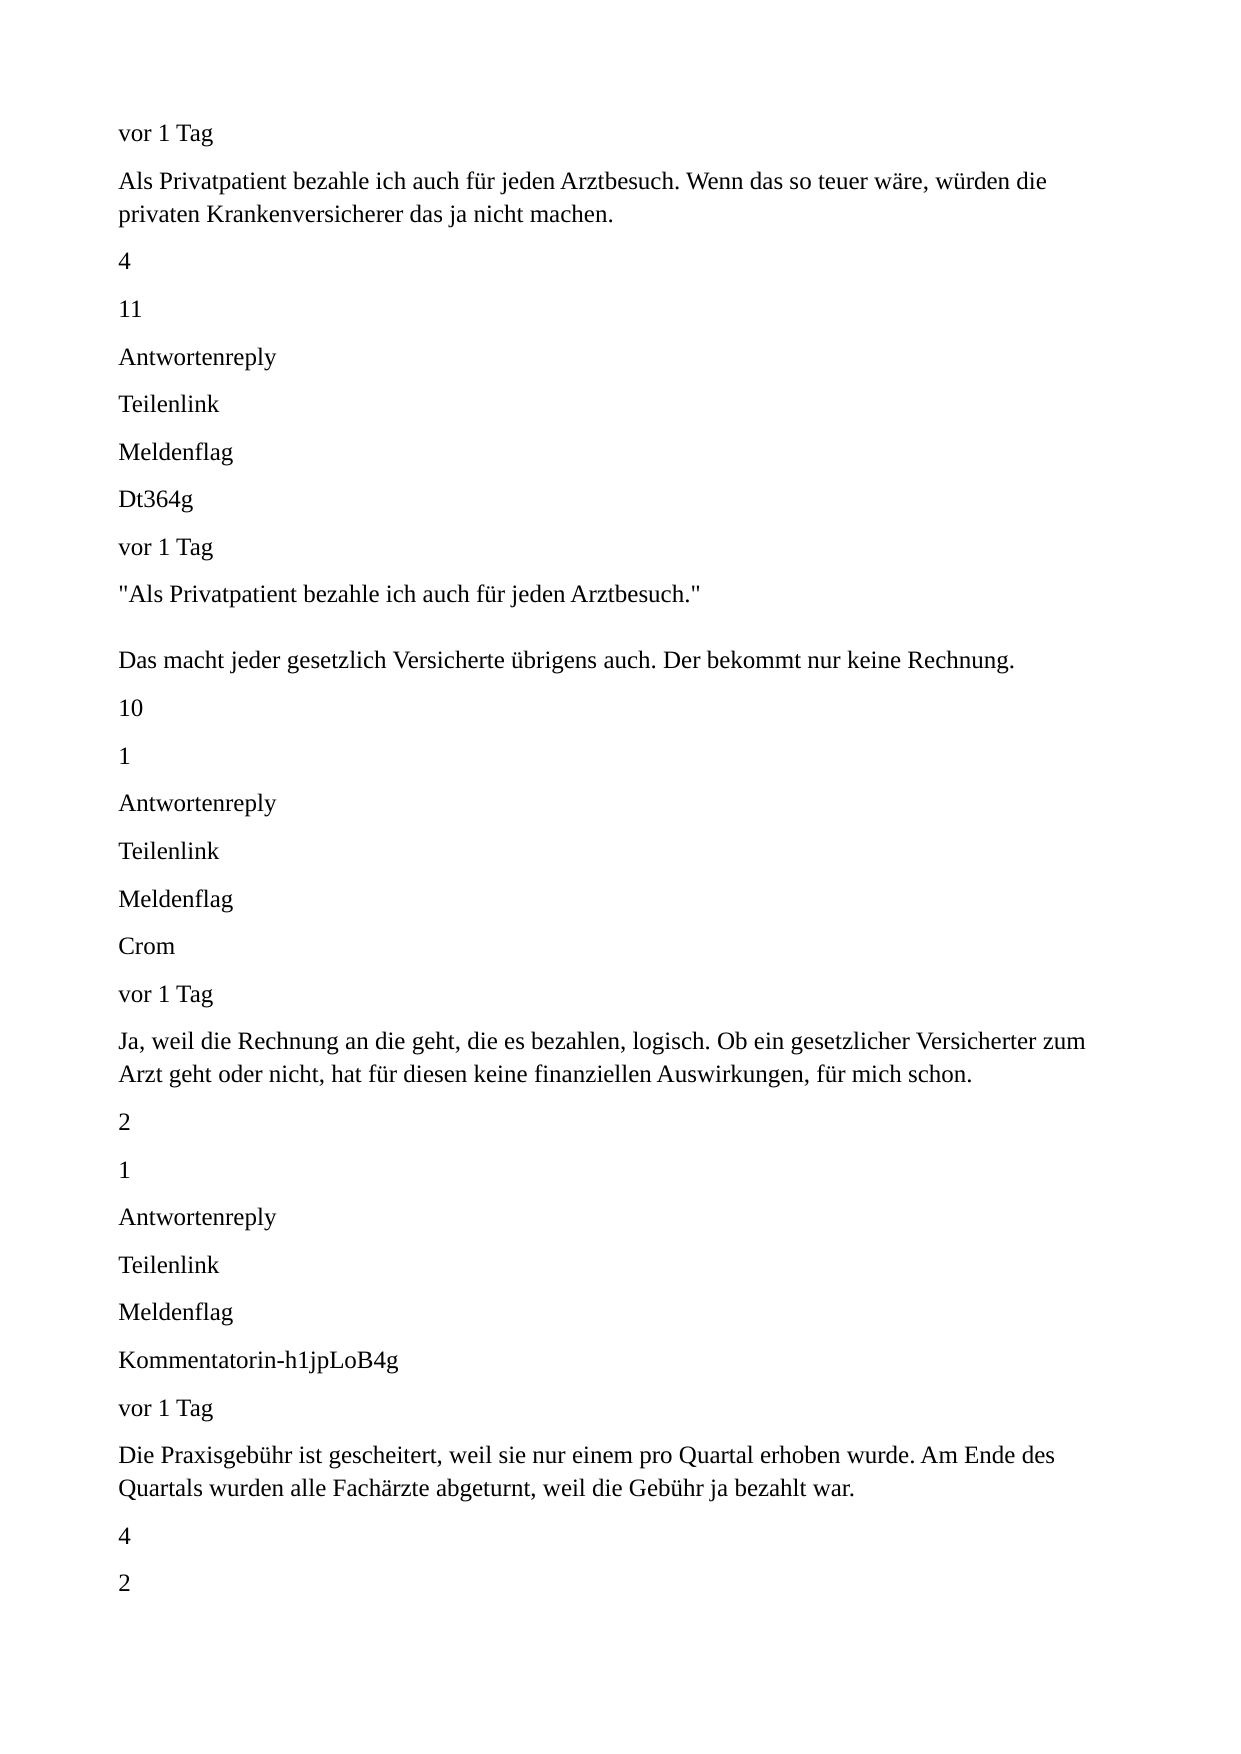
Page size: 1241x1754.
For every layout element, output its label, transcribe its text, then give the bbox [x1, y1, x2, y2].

text 2 [118, 1107, 1122, 1136]
text Die Praxisgebühr ist gescheitert, weil sie nur einem pro Quartal erhoben wurde. Am Ende des Quartals wurden alle Fachärzte abgeturnt, weil die Gebühr ja bezahlt war. [118, 1440, 1122, 1502]
text vor 1 Tag [118, 1393, 1122, 1421]
text 4 [118, 246, 1122, 275]
text 2 [118, 1568, 1122, 1597]
text Ja, weil die Rechnung an die geht, die es bezahlen, logisch. Ob ein gesetzlicher Versicherter zum Arzt geht oder nicht, hat für diesen keine finanziellen Auswirkungen, für mich schon. [118, 1026, 1122, 1088]
text Als Privatpatient bezahle ich auch für jeden Arztbesuch. Wenn das so teuer wäre, würden die privaten Krankenversicherer das ja nicht machen. [118, 166, 1122, 227]
text vor 1 Tag [118, 532, 1122, 561]
text Antwortenreply [118, 342, 1122, 370]
text Kommentatorin-h1jpLoB4g [118, 1345, 1122, 1374]
text Teilenlink [118, 836, 1122, 865]
text vor 1 Tag [118, 118, 1122, 147]
text 1 [118, 1155, 1122, 1183]
text Teilenlink [118, 389, 1122, 418]
text Meldenflag [118, 437, 1122, 466]
text Antwortenreply [118, 1202, 1122, 1231]
text vor 1 Tag [118, 979, 1122, 1008]
text "Als Privatpatient bezahle ich auch für jeden Arztbesuch." Das macht jeder gesetzlich Versicherte übrigens auch. Der bekommt nur keine Rechnung. [118, 579, 1122, 674]
text 1 [118, 741, 1122, 769]
text Teilenlink [118, 1250, 1122, 1279]
text 11 [118, 294, 1122, 323]
text Meldenflag [118, 884, 1122, 912]
text 10 [118, 693, 1122, 722]
text 4 [118, 1521, 1122, 1550]
text Crom [118, 931, 1122, 960]
text Dt364g [118, 484, 1122, 513]
text Antwortenreply [118, 788, 1122, 817]
text Meldenflag [118, 1297, 1122, 1326]
